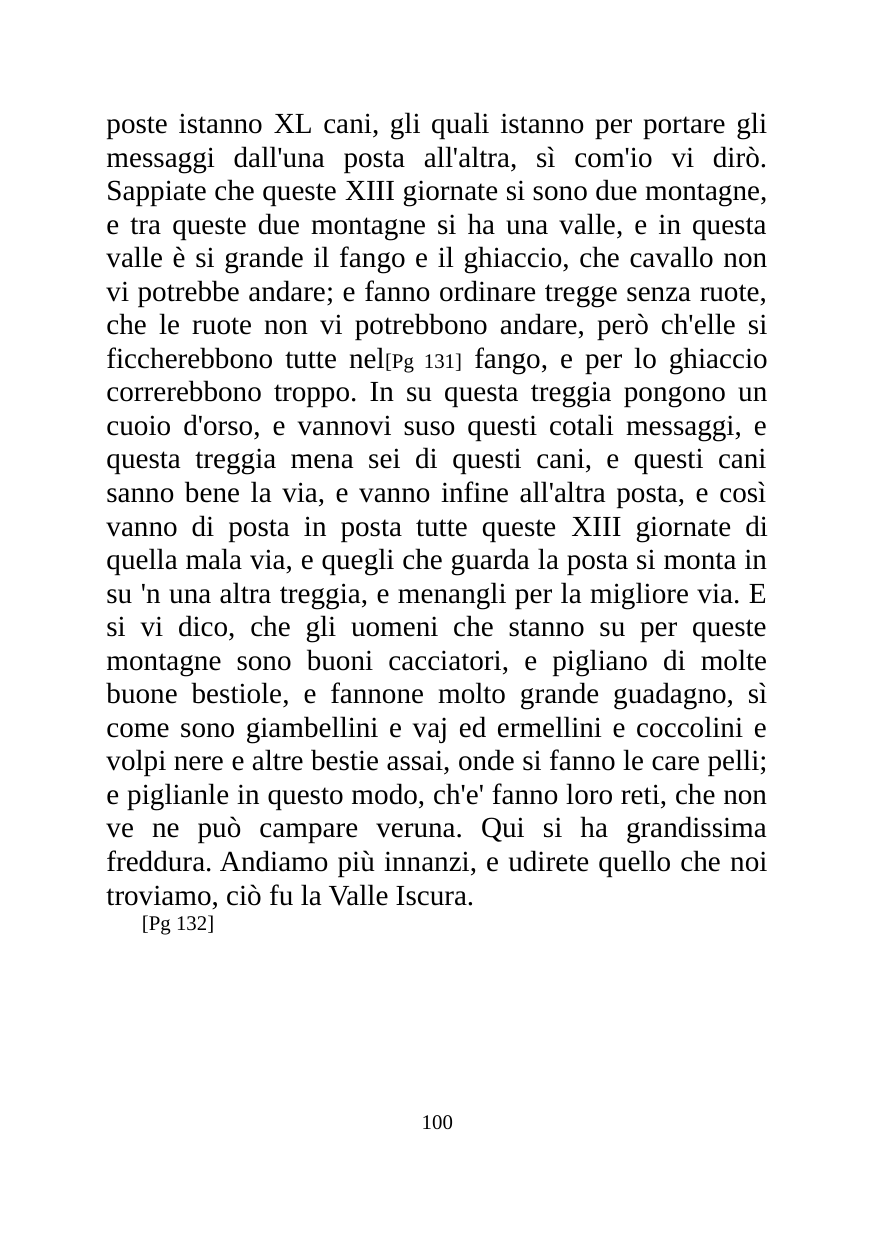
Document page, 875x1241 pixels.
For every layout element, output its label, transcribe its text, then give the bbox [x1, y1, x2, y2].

text poste istanno XL cani, gli quali istanno per portare gli messaggi dall'una posta all'altra, sì com'io vi dirò. Sappiate che queste XIII giornate si sono due montagne, e tra queste due montagne si ha una valle, e in questa valle è si grande il fango e il ghiaccio, che cavallo non vi potrebbe andare; e fanno ordinare tregge senza ruote, che le ruote non vi potrebbono andare, però ch'elle si ficcherebbono tutte nel[Pg 131] fango, e per lo ghiaccio correrebbono troppo. In su questa treggia pongono un cuoio d'orso, e vannovi suso questi cotali messaggi, e questa treggia mena sei di questi cani, e questi cani sanno bene la via, e vanno infine all'altra posta, e così vanno di posta in posta tutte queste XIII giornate di quella mala via, e quegli che guarda la posta si monta in su 'n una altra treggia, e menangli per la migliore via. E si vi dico, che gli uomeni che stanno su per queste montagne sono buoni cacciatori, e pigliano di molte buone bestiole, e fannone molto grande guadagno, sì come sono giambellini e vaj ed ermellini e coccolini e volpi nere e altre bestie assai, onde si fanno le care pelli; e piglianle in questo modo, ch'e' fanno loro reti, che non ve ne può campare veruna. Qui si ha grandissima freddura. Andiamo più innanzi, e udirete quello che noi troviamo, ciò fu la Valle Iscura. [106, 106, 768, 911]
text [Pg 132] [106, 911, 768, 935]
